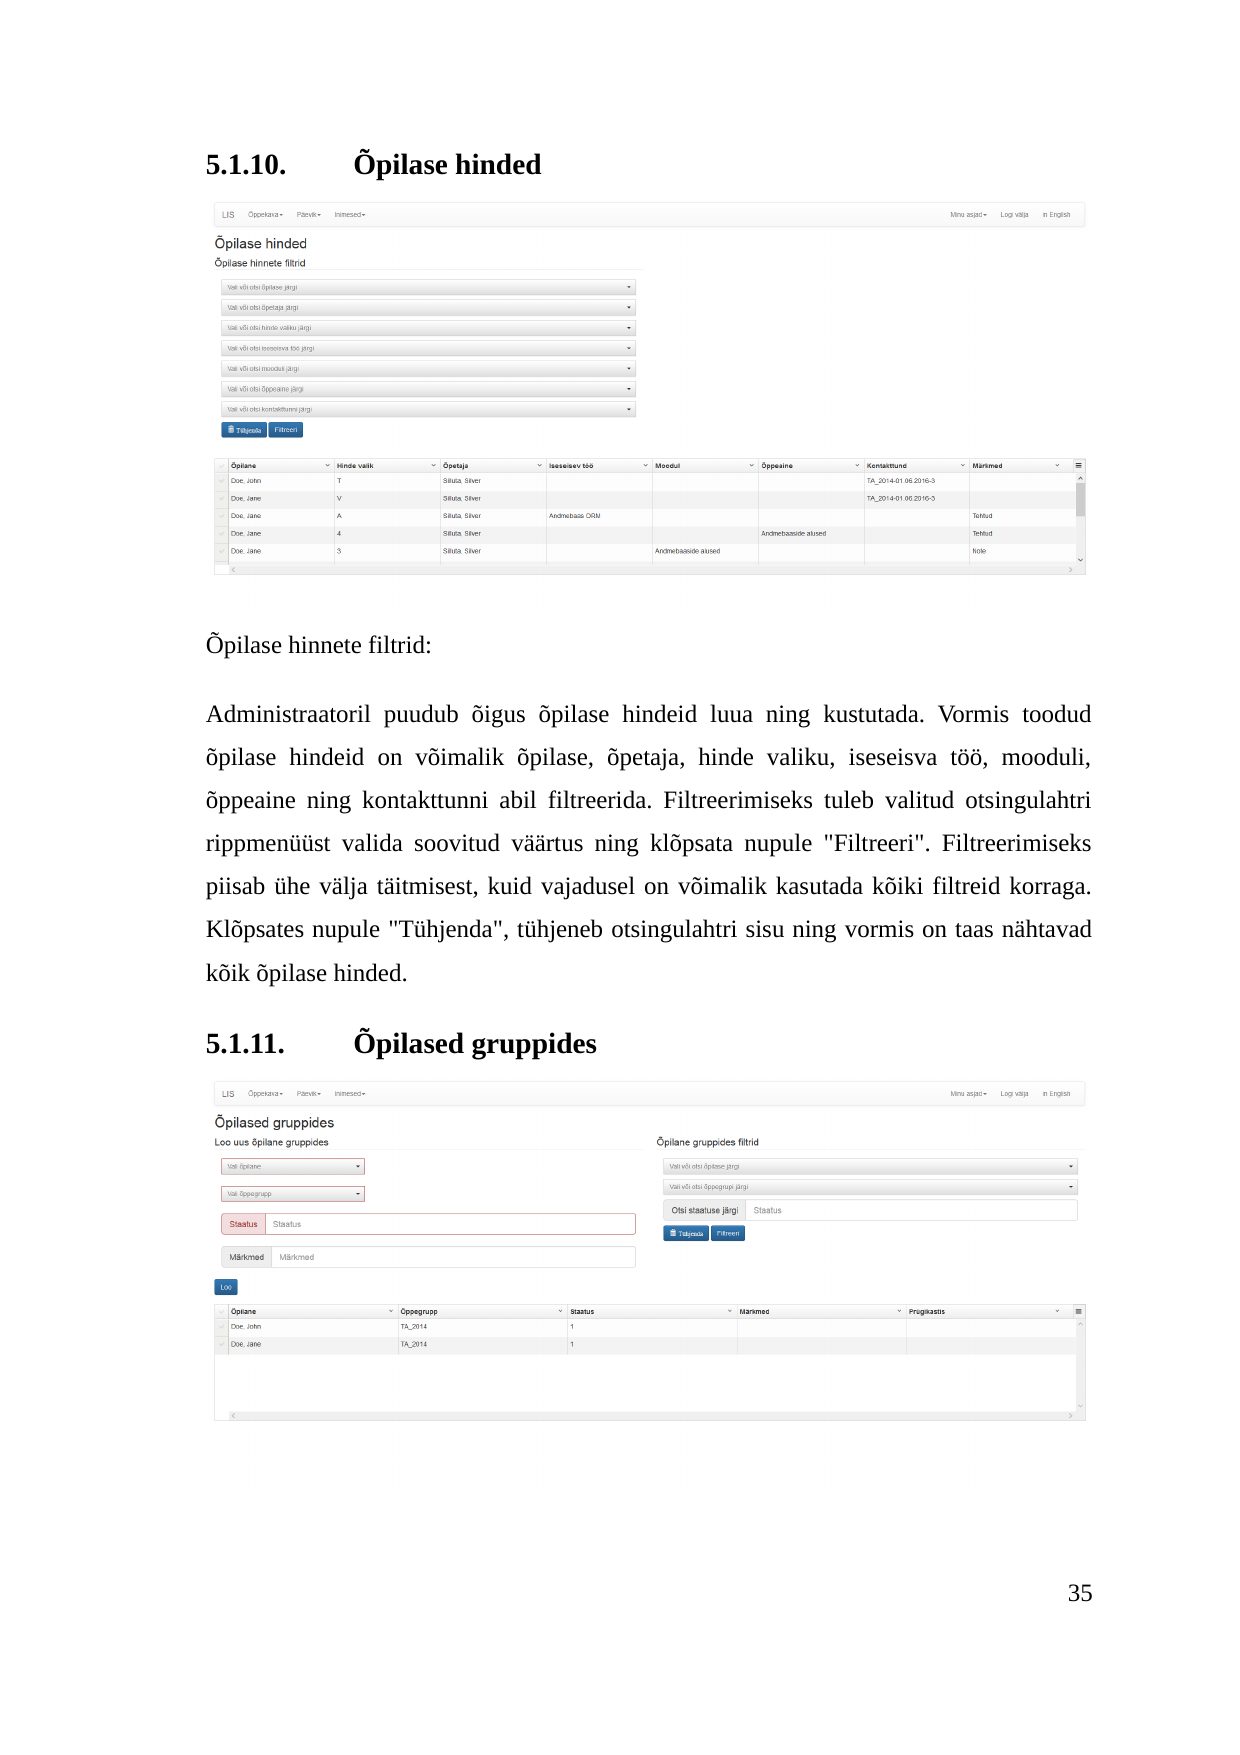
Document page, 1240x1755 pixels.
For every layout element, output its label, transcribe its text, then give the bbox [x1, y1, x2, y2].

picture [205, 193, 1094, 616]
subtitle Õpilase hinded [206, 147, 1093, 181]
text Administraatoril puudub õigus õpilase hindeid luua ning kustutada. Vormis toodud õpilase hindeid on võimalik õpilase, õpetaja, hinde valiku, iseseisva töö, mooduli, õppeaine ning kontakttunni abil filtreerida. Filtreerimiseks tuleb valitud otsingulahtri rippmenüüst valida soovitud väärtus ning klõpsata nupule "Filtreeri". Filtreerimiseks piisab ühe välja täitmisest, kuid vajadusel on võimalik kasutada kõiki filtreid korraga. Klõpsates nupule "Tühjenda", tühjeneb otsingulahtri sisu ning vormis on taas nähtavad kõik õpilase hinded. [206, 699, 1093, 986]
subtitle Õpilased gruppides [206, 1026, 1093, 1060]
picture [205, 1072, 1094, 1496]
text Õpilase hinnete filtrid: [206, 616, 1093, 659]
